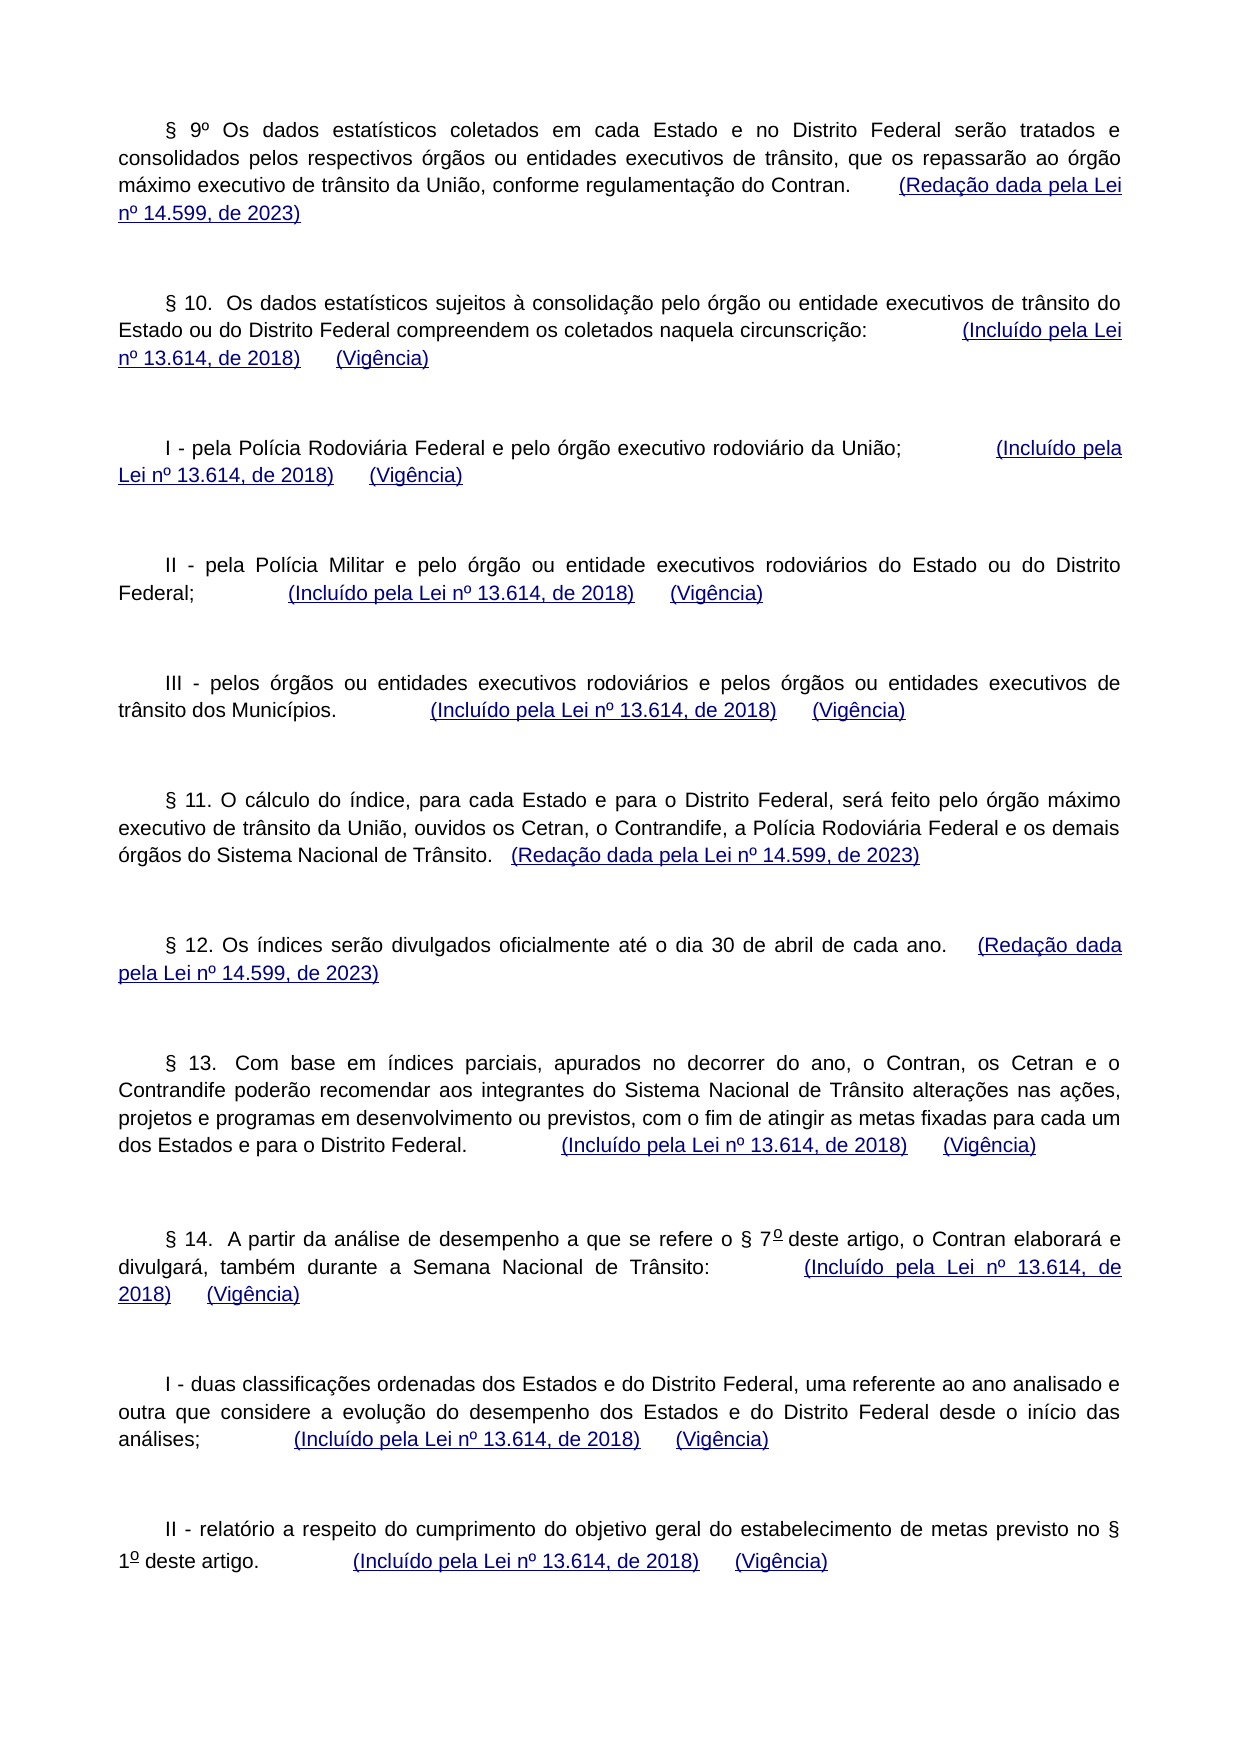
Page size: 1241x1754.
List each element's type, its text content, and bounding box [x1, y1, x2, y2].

text § 9º Os dados estatísticos coletados em cada Estado e no Distrito Federal serão tratados e consolidados pelos respectivos órgãos ou entidades executivos de trânsito, que os repassarão ao órgão máximo executivo de trânsito da União, conforme regulamentação do Contran. (Redação dada pela Lei nº 14.599, de 2023) [118, 118, 1122, 224]
text II - relatório a respeito do cumprimento do objetivo geral do estabelecimento de metas previsto no § 1o deste artigo. (Incluído pela Lei nº 13.614, de 2018) (Vigência) [118, 1517, 1122, 1573]
text II - pela Polícia Militar e pelo órgão ou entidade executivos rodoviários do Estado ou do Distrito Federal; (Incluído pela Lei nº 13.614, de 2018) (Vigência) [118, 553, 1122, 604]
text § 10. Os dados estatísticos sujeitos à consolidação pelo órgão ou entidade executivos de trânsito do Estado ou do Distrito Federal compreendem os coletados naquela circunscrição: (Incluído pela Lei nº 13.614, de 2018) (Vigência) [118, 291, 1122, 369]
text § 13. Com base em índices parciais, apurados no decorrer do ano, o Contran, os Cetran e o Contrandife poderão recomendar aos integrantes do Sistema Nacional de Trânsito alterações nas ações, projetos e programas em desenvolvimento ou previstos, com o fim de atingir as metas fixadas para cada um dos Estados e para o Distrito Federal. (Incluído pela Lei nº 13.614, de 2018) (Vigência) [118, 1051, 1122, 1157]
text I - duas classificações ordenadas dos Estados e do Distrito Federal, uma referente ao ano analisado e outra que considere a evolução do desempenho dos Estados e do Distrito Federal desde o início das análises; (Incluído pela Lei nº 13.614, de 2018) (Vigência) [118, 1372, 1122, 1451]
text § 14. A partir da análise de desempenho a que se refere o § 7o deste artigo, o Contran elaborará e divulgará, também durante a Semana Nacional de Trânsito: (Incluído pela Lei nº 13.614, de 2018) (Vigência) [118, 1223, 1122, 1306]
text § 12. Os índices serão divulgados oficialmente até o dia 30 de abril de cada ano. (Redação dada pela Lei nº 14.599, de 2023) [118, 933, 1122, 984]
text I - pela Polícia Rodoviária Federal e pelo órgão executivo rodoviário da União; (Incluído pela Lei nº 13.614, de 2018) (Vigência) [118, 436, 1122, 487]
text III - pelos órgãos ou entidades executivos rodoviários e pelos órgãos ou entidades executivos de trânsito dos Municípios. (Incluído pela Lei nº 13.614, de 2018) (Vigência) [118, 671, 1122, 722]
text § 11. O cálculo do índice, para cada Estado e para o Distrito Federal, será feito pelo órgão máximo executivo de trânsito da União, ouvidos os Cetran, o Contrandife, a Polícia Rodoviária Federal e os demais órgãos do Sistema Nacional de Trânsito. (Redação dada pela Lei nº 14.599, de 2023) [118, 788, 1122, 867]
